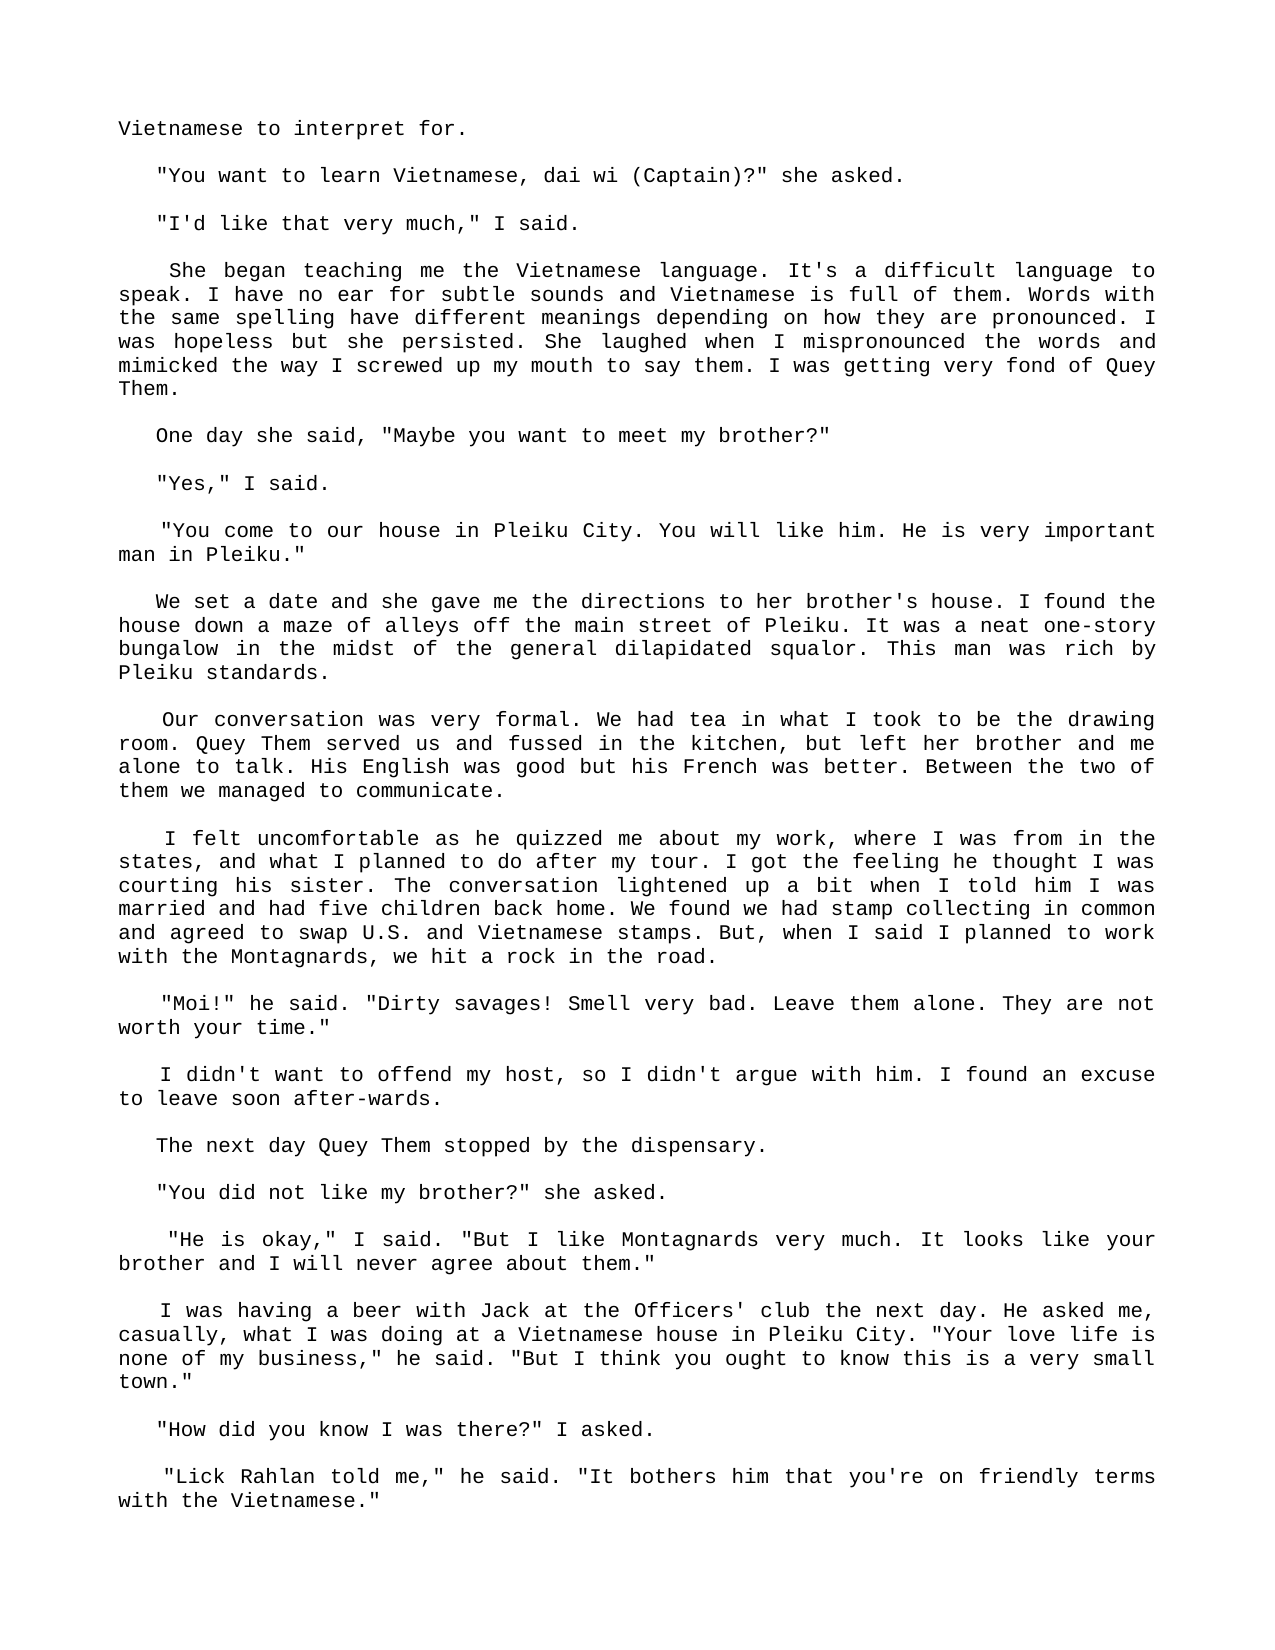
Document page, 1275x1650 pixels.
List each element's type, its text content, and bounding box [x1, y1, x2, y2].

text One day she said, "Maybe you want to meet my brother?" [118, 426, 1157, 449]
text "I'd like that very much," I said. [118, 213, 1157, 236]
text "You come to our house in Pleiku City. You will like him. He is very important man in Pleiku." [118, 520, 1157, 567]
text I felt uncomfortable as he quizzed me about my work, where I was from in the states, and what I planned to do after my tour. I got the feeling he thought I was courting his sister. The conversation lightened up a bit when I told him I was married and had five children back home. We found we had stamp collecting in common and agreed to swap U.S. and Vietnamese stamps. But, when I said I planned to work with the Montagnards, we hit a rock in the road. [118, 827, 1157, 969]
text "You did not like my brother?" she asked. [118, 1182, 1157, 1206]
text The next day Quey Them stopped by the dispensary. [118, 1135, 1157, 1158]
text "Yes," I said. [118, 473, 1157, 496]
text "Moi!" he said. "Dirty savages! Smell very bad. Leave them alone. They are not worth your time." [118, 993, 1157, 1040]
text We set a date and she gave me the directions to her brother's house. I found the house down a maze of alleys off the main street of Pleiku. It was a neat one-story bungalow in the midst of the general dilapidated squalor. This man was rich by Pleiku standards. [118, 591, 1157, 686]
text I didn't want to offend my host, so I didn't argue with him. I found an excuse to leave soon after-wards. [118, 1064, 1157, 1111]
text Our conversation was very formal. We had tea in what I took to be the drawing room. Quey Them served us and fussed in the kitchen, but left her brother and me alone to talk. His English was good but his French was better. Between the two of them we managed to communicate. [118, 709, 1157, 804]
text She began teaching me the Vietnamese language. It's a difficult language to speak. I have no ear for subtle sounds and Vietnamese is full of them. Words with the same spelling have different meanings depending on how they are pronounced. I was hopeless but she persisted. She laughed when I mispronounced the words and mimicked the way I screwed up my mouth to say them. I was getting very fond of Quey Them. [118, 260, 1157, 402]
text "He is okay," I said. "But I like Montagnards very much. It looks like your brother and I will never agree about them." [118, 1229, 1157, 1277]
text Vietnamese to interpret for. [118, 118, 1157, 142]
text I was having a beer with Jack at the Officers' club the next day. He asked me, casually, what I was doing at a Vietnamese house in Pleiku City. "Your love life is none of my business," he said. "But I think you ought to know this is a very small town." [118, 1300, 1157, 1395]
text "How did you know I was there?" I asked. [118, 1419, 1157, 1442]
text "You want to learn Vietnamese, dai wi (Captain)?" she asked. [118, 165, 1157, 189]
text "Lick Rahlan told me," he said. "It bothers him that you're on friendly terms with the Vietnamese." [118, 1466, 1157, 1513]
